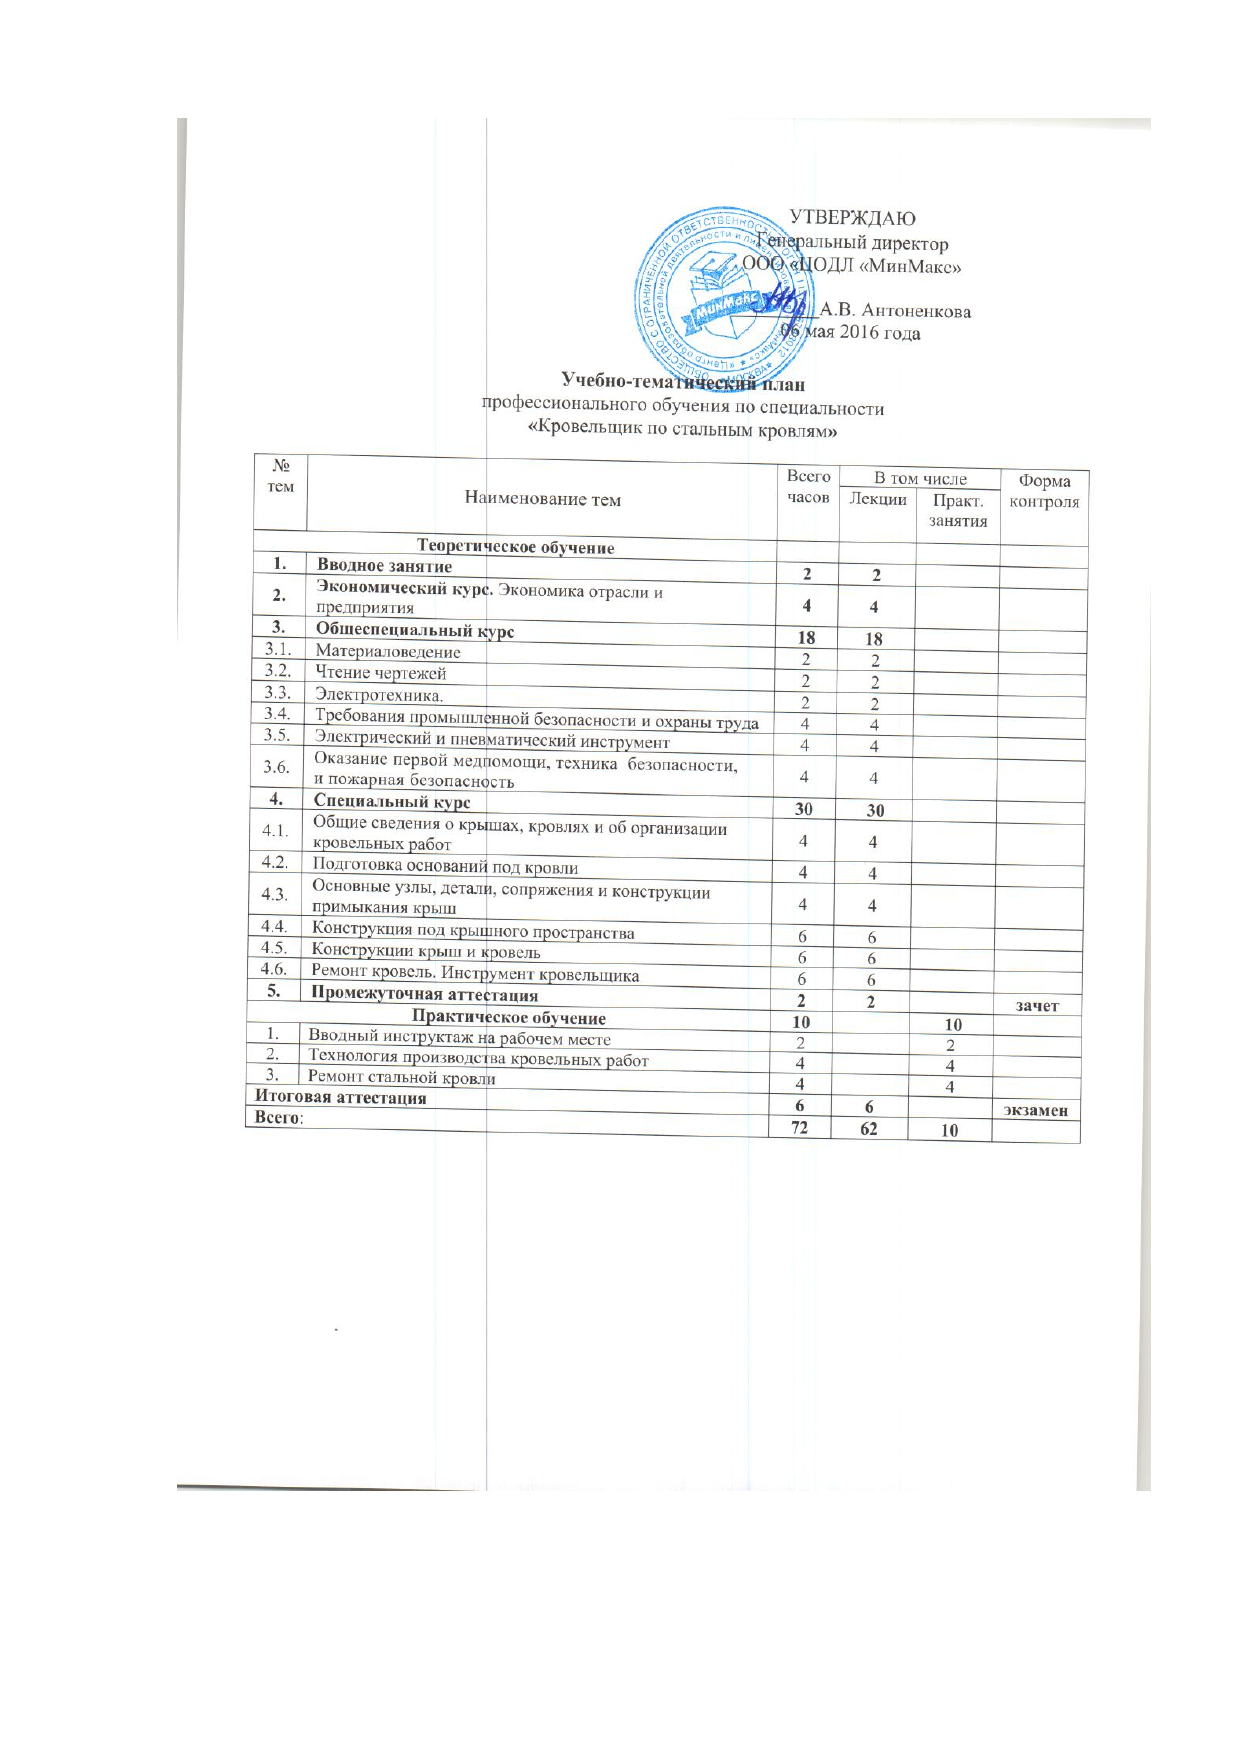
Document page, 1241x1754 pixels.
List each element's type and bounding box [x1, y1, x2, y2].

picture [177, 118, 1151, 1495]
